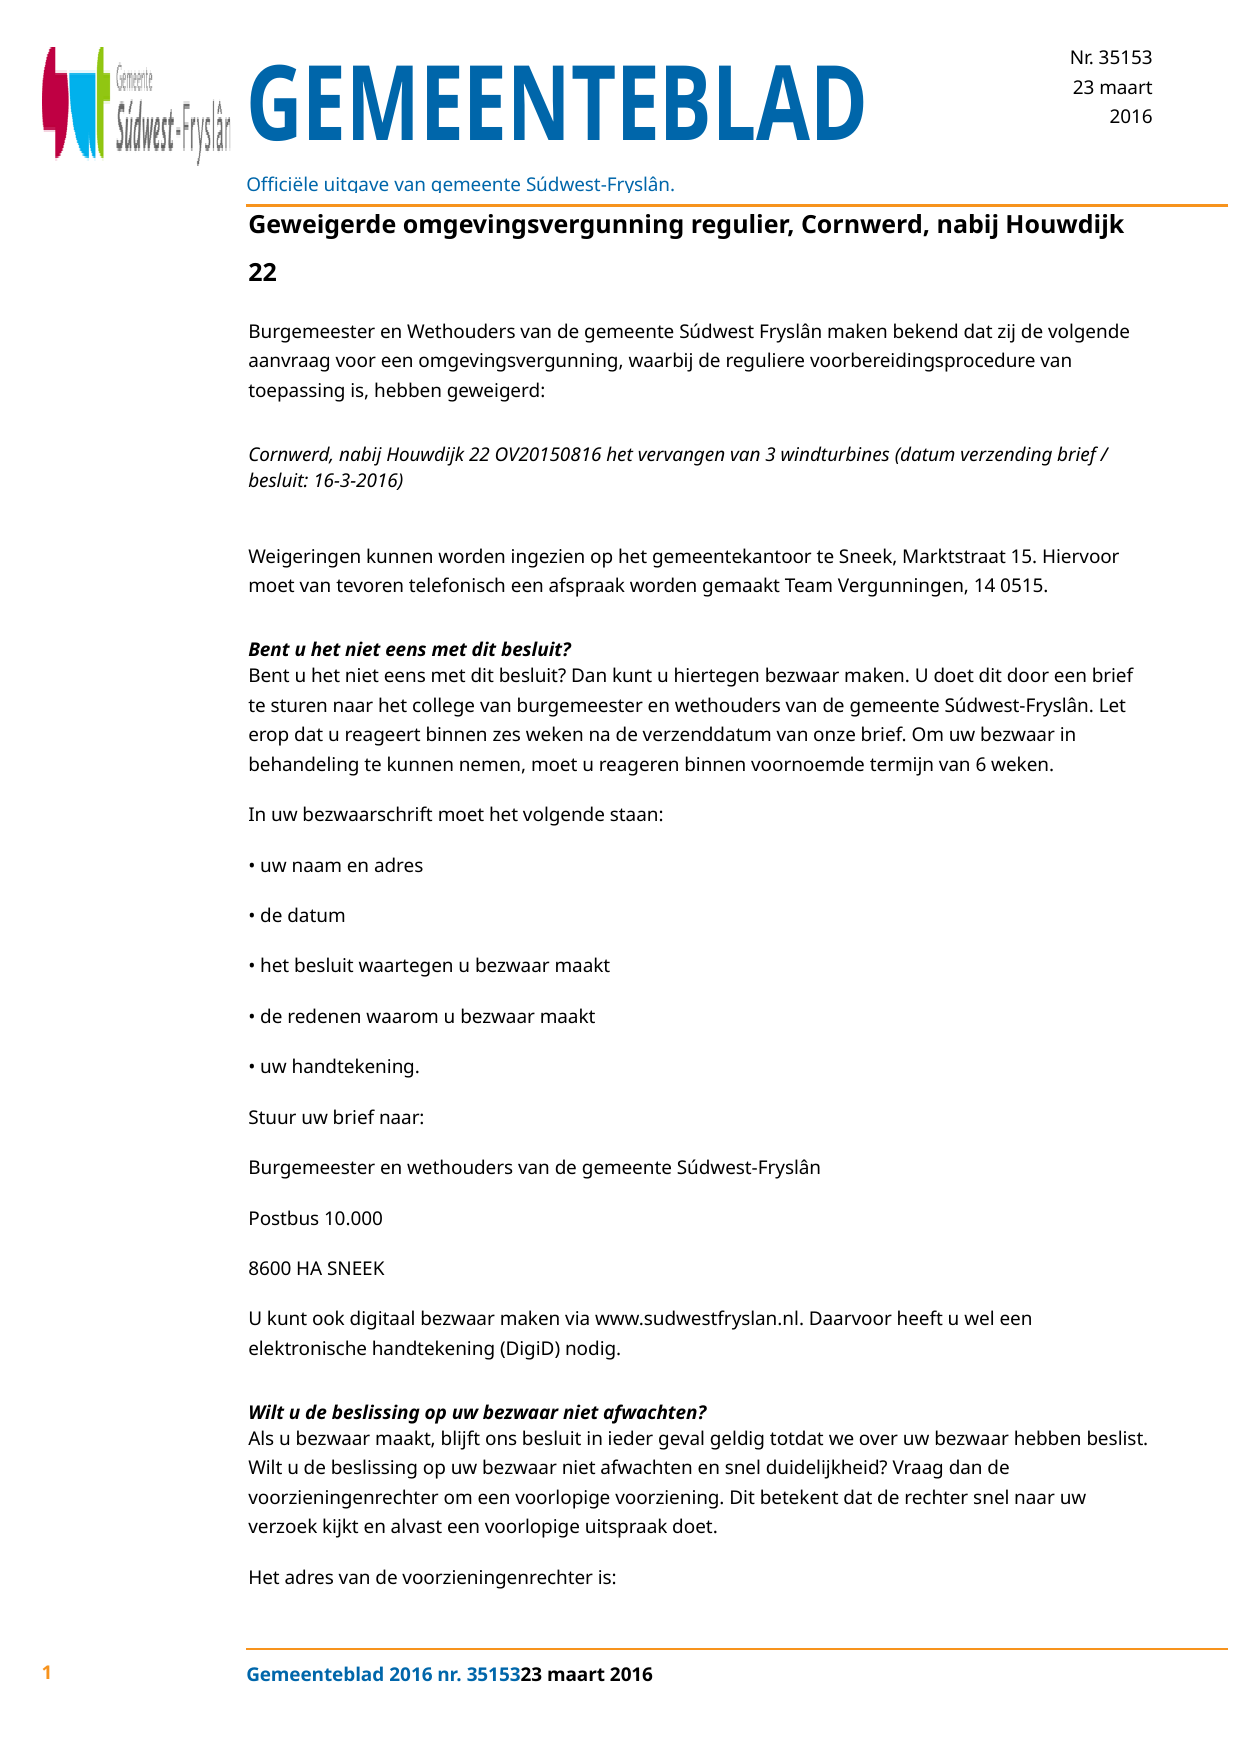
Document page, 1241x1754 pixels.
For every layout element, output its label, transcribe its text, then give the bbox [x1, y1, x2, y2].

text Burgemeester en Wethouders van de gemeente Súdwest Fryslân maken bekend dat zij de volgende aanvraag voor een omgevingsvergunning, waarbij de reguliere voorbereidingsprocedure van toepassing is, hebben geweigerd: [248, 318, 1152, 403]
text Wilt u de beslissing op uw bezwaar niet afwachten? [248, 1399, 1152, 1425]
text In uw bezwaarschrift moet het volgende staan: [248, 801, 1152, 827]
text • de datum [248, 902, 1152, 928]
text • uw naam en adres [248, 852, 1152, 877]
text Burgemeester en wethouders van de gemeente Súdwest-Fryslân [248, 1154, 1152, 1180]
text Weigeringen kunnen worden ingezien op het gemeentekantoor te Sneek, Marktstraat 15. Hiervoor moet van tevoren telefonisch een afspraak worden gemaakt Team Vergunningen, 14 0515. [248, 543, 1152, 598]
text 8600 HA SNEEK [248, 1255, 1152, 1281]
text Geweigerde omgevingsvergunning regulier, Cornwerd, nabij Houwdijk 22 [248, 207, 1152, 288]
picture [41, 47, 231, 172]
text Stuur uw brief naar: [248, 1104, 1152, 1129]
text Bent u het niet eens met dit besluit? [248, 636, 1152, 662]
text • het besluit waartegen u bezwaar maakt [248, 953, 1152, 978]
text Bent u het niet eens met dit besluit? Dan kunt u hiertegen bezwaar maken. U doet dit door een brief te sturen naar het college van burgemeester en wethouders van de gemeente Súdwest-Fryslân. Let erop dat u reageert binnen zes weken na de verzenddatum van onze brief. Om uw bezwaar in behandeling te kunnen nemen, moet u reageren binnen voornoemde termijn van 6 weken. [248, 662, 1152, 777]
text • de redenen waarom u bezwaar maakt [248, 1003, 1152, 1029]
text Cornwerd, nabij Houwdijk 22 OV20150816 het vervangen van 3 windturbines (datum verzending brief / besluit: 16-3-2016) [248, 441, 1152, 492]
text U kunt ook digitaal bezwaar maken via www.sudwestfryslan.nl. Daarvoor heeft u wel een elektronische handtekening (DigiD) nodig. [248, 1306, 1152, 1361]
text Het adres van de voorzieningenrechter is: [248, 1564, 1152, 1590]
text • uw handtekening. [248, 1053, 1152, 1079]
text Als u bezwaar maakt, blijft ons besluit in ieder geval geldig totdat we over uw bezwaar hebben beslist. Wilt u de beslissing op uw bezwaar niet afwachten en snel duidelijkheid? Vraag dan de voorzieningenrechter om een voorlopige voorziening. Dit betekent dat de rechter snel naar uw verzoek kijkt en alvast een voorlopige uitspraak doet. [248, 1425, 1152, 1539]
text Postbus 10.000 [248, 1205, 1152, 1230]
